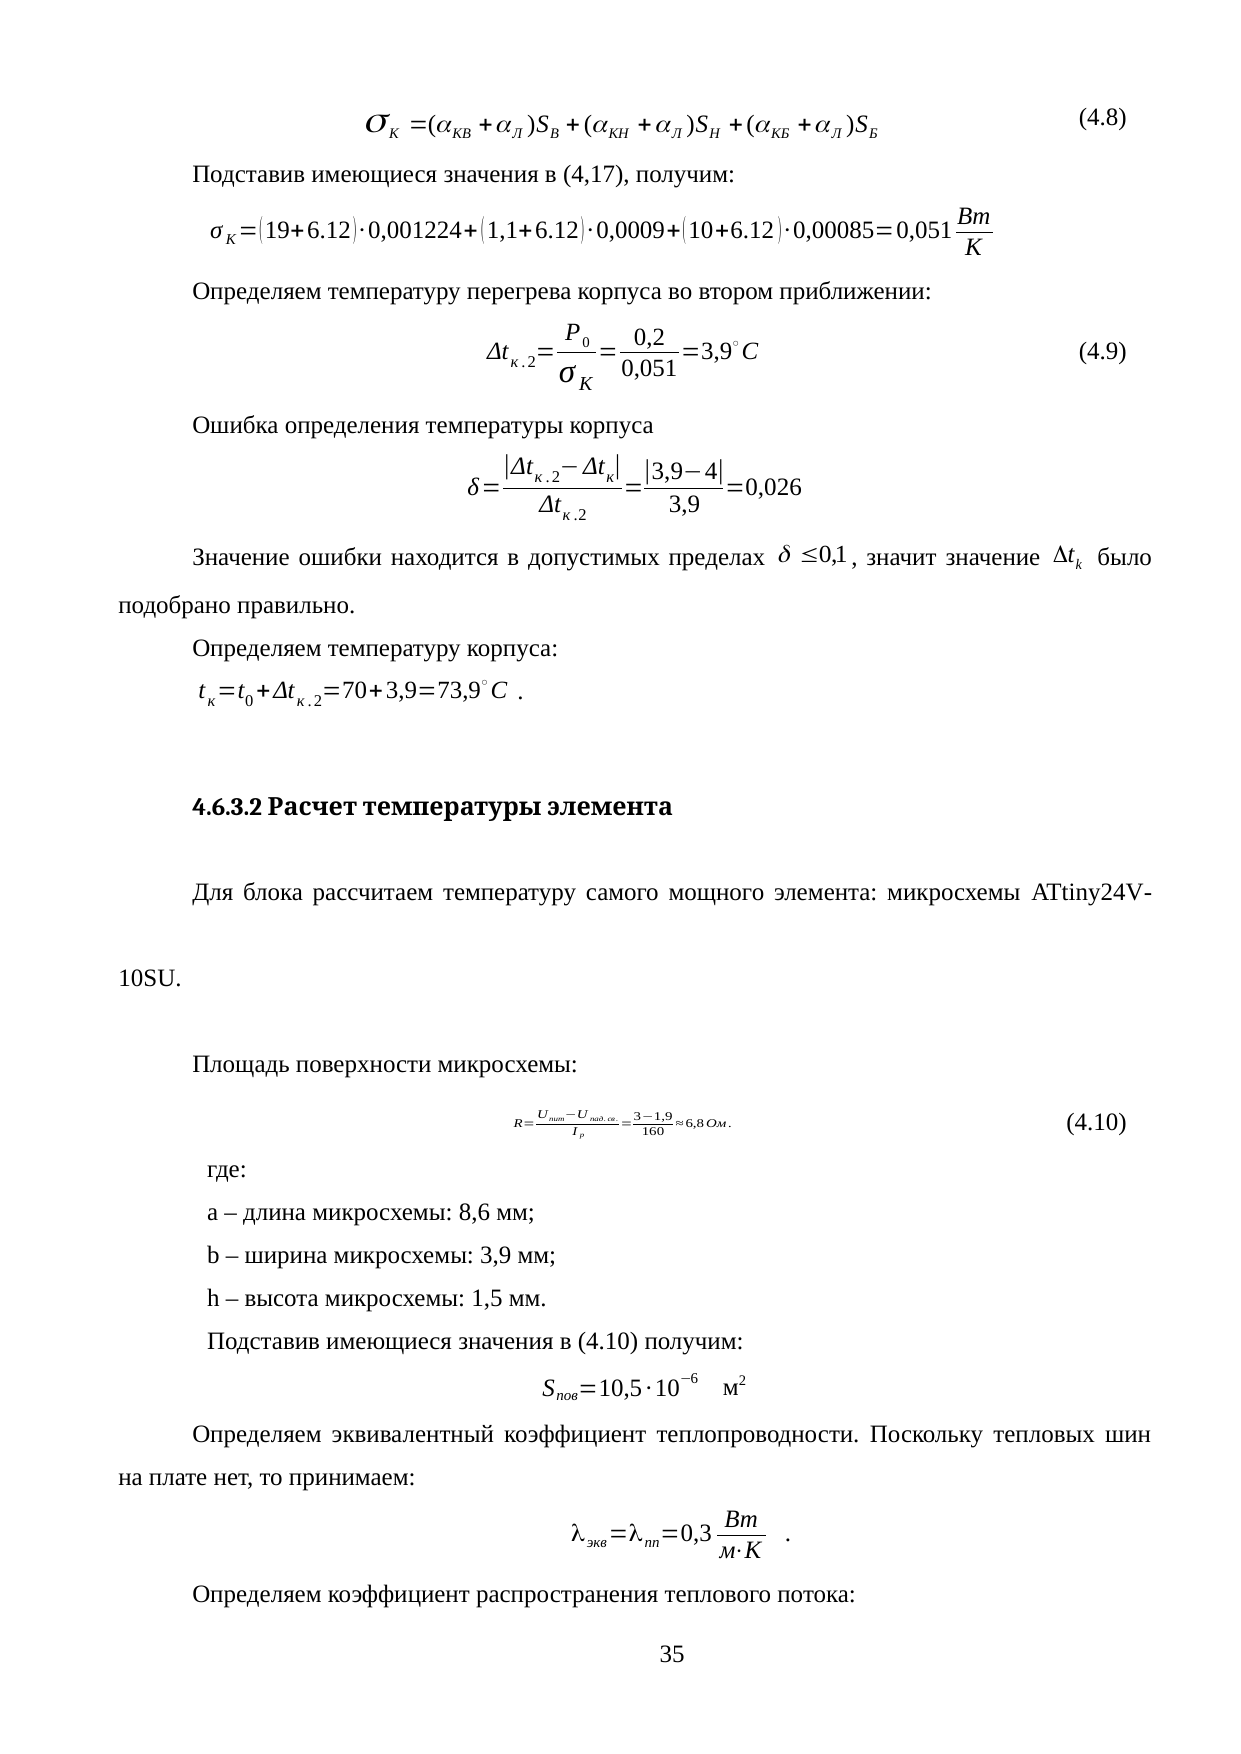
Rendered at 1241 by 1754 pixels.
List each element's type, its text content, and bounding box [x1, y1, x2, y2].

text h – высота микросхемы: 1,5 мм. [118, 1283, 1152, 1312]
text (4.8) [118, 102, 1152, 145]
text Определяем коэффициент распространения теплового потока: [118, 1579, 1152, 1607]
text Подставив имеющиеся значения в (4.10) получим: [118, 1326, 1152, 1355]
text Определяем температуру корпуса: [118, 633, 1152, 662]
text Площадь поверхности микросхемы: [118, 1021, 1152, 1078]
text (4.9) [118, 319, 1152, 396]
text Определяем температуру перегрева корпуса во втором приближении: [118, 276, 1152, 304]
text a – длина микросхемы: 8,6 мм; [118, 1197, 1152, 1226]
text 4.6.3.2 Расчет температуры элемента [118, 793, 1152, 821]
text Для блока рассчитаем температуру самого мощного элемента: микросхемы ATtiny24V-10SU. [118, 848, 1152, 992]
text b – ширина микросхемы: 3,9 мм; [118, 1240, 1152, 1269]
text где: [118, 1154, 1152, 1183]
text (4.10) [118, 1107, 1152, 1139]
text Подставив имеющиеся значения в (4,17), получим: [118, 159, 1152, 188]
text Определяем эквивалентный коэффициент теплопроводности. Поскольку тепловых шин на плате нет, то принимаем: [118, 1419, 1152, 1491]
text Значение ошибки находится в допустимых пределах , значит значение было подобрано правильно. [118, 538, 1152, 618]
text . [118, 1505, 1152, 1564]
text . [118, 676, 1152, 710]
text Ошибка определения температуры корпуса [118, 410, 1152, 439]
text м2 [118, 1369, 1152, 1404]
